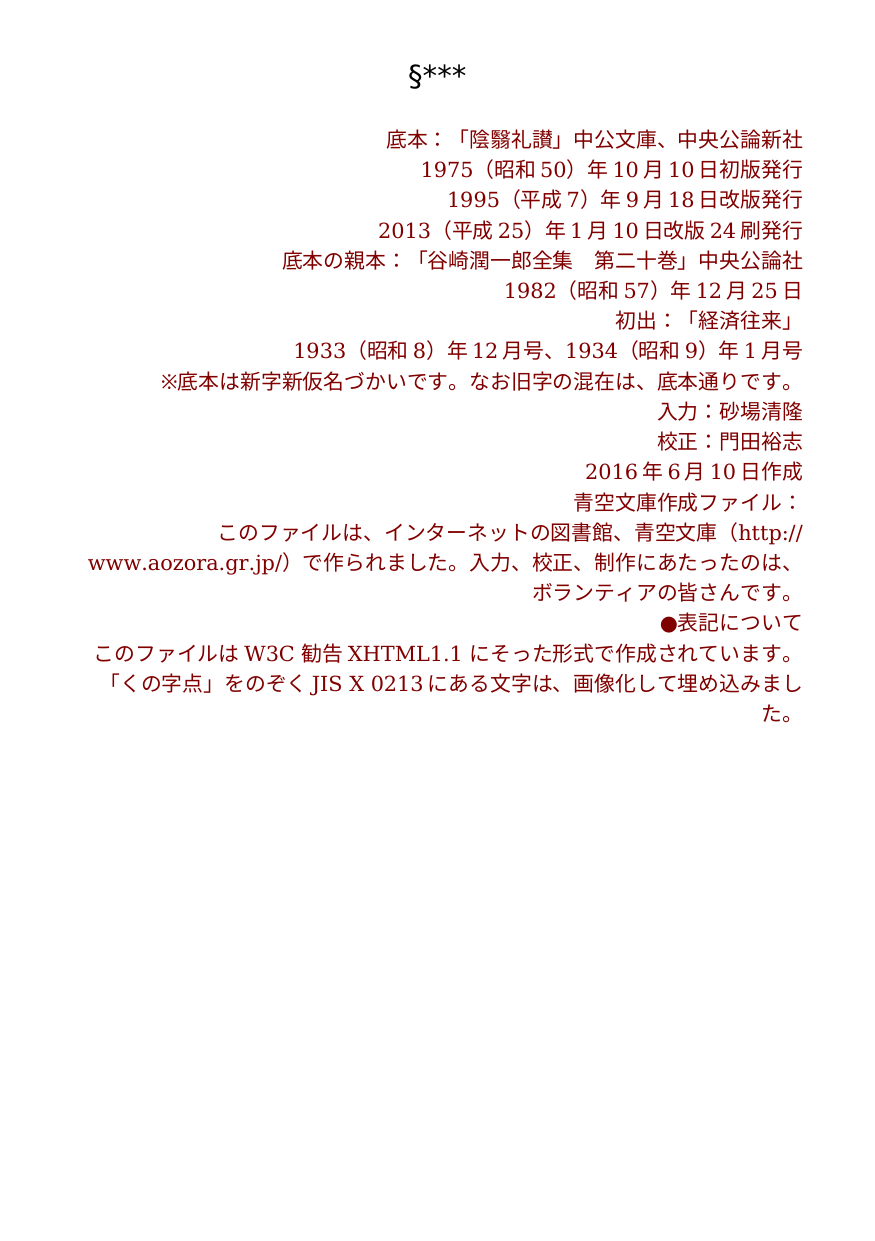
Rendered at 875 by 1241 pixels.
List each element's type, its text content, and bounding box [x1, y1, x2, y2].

text 1995（平成7）年9月18日改版発行 [71, 184, 803, 214]
text 2016年6月10日作成 [71, 456, 803, 486]
subtitle §*** [36, 60, 838, 94]
text 底本：「陰翳礼讃」中公文庫、中央公論新社 [71, 123, 803, 153]
text 1933（昭和8）年12月号、1934（昭和9）年1月号 [71, 335, 803, 365]
text 2013（平成25）年1月10日改版24刷発行 [71, 214, 803, 244]
text ●表記について [71, 607, 803, 637]
text 青空文庫作成ファイル： [71, 486, 803, 516]
text 「くの字点」をのぞくJIS X 0213にある文字は、画像化して埋め込みました。 [71, 667, 803, 727]
text 1982（昭和57）年12月25日 [71, 274, 803, 304]
text このファイルは、インターネットの図書館、青空文庫（http://www.aozora.gr.jp/）で作られました。入力、校正、制作にあたったのは、ボランティアの皆さんです。 [71, 516, 803, 607]
text 入力：砂場清隆 [71, 395, 803, 425]
text ※底本は新字新仮名づかいです。なお旧字の混在は、底本通りです。 [71, 365, 803, 395]
text 初出：「経済往来」 [71, 304, 803, 335]
text 校正：門田裕志 [71, 425, 803, 456]
text 1975（昭和50）年10月10日初版発行 [71, 153, 803, 184]
text 底本の親本：「谷崎潤一郎全集 第二十巻」中央公論社 [71, 244, 803, 274]
text このファイルは W3C 勧告 XHTML1.1 にそった形式で作成されています。 [71, 637, 803, 667]
